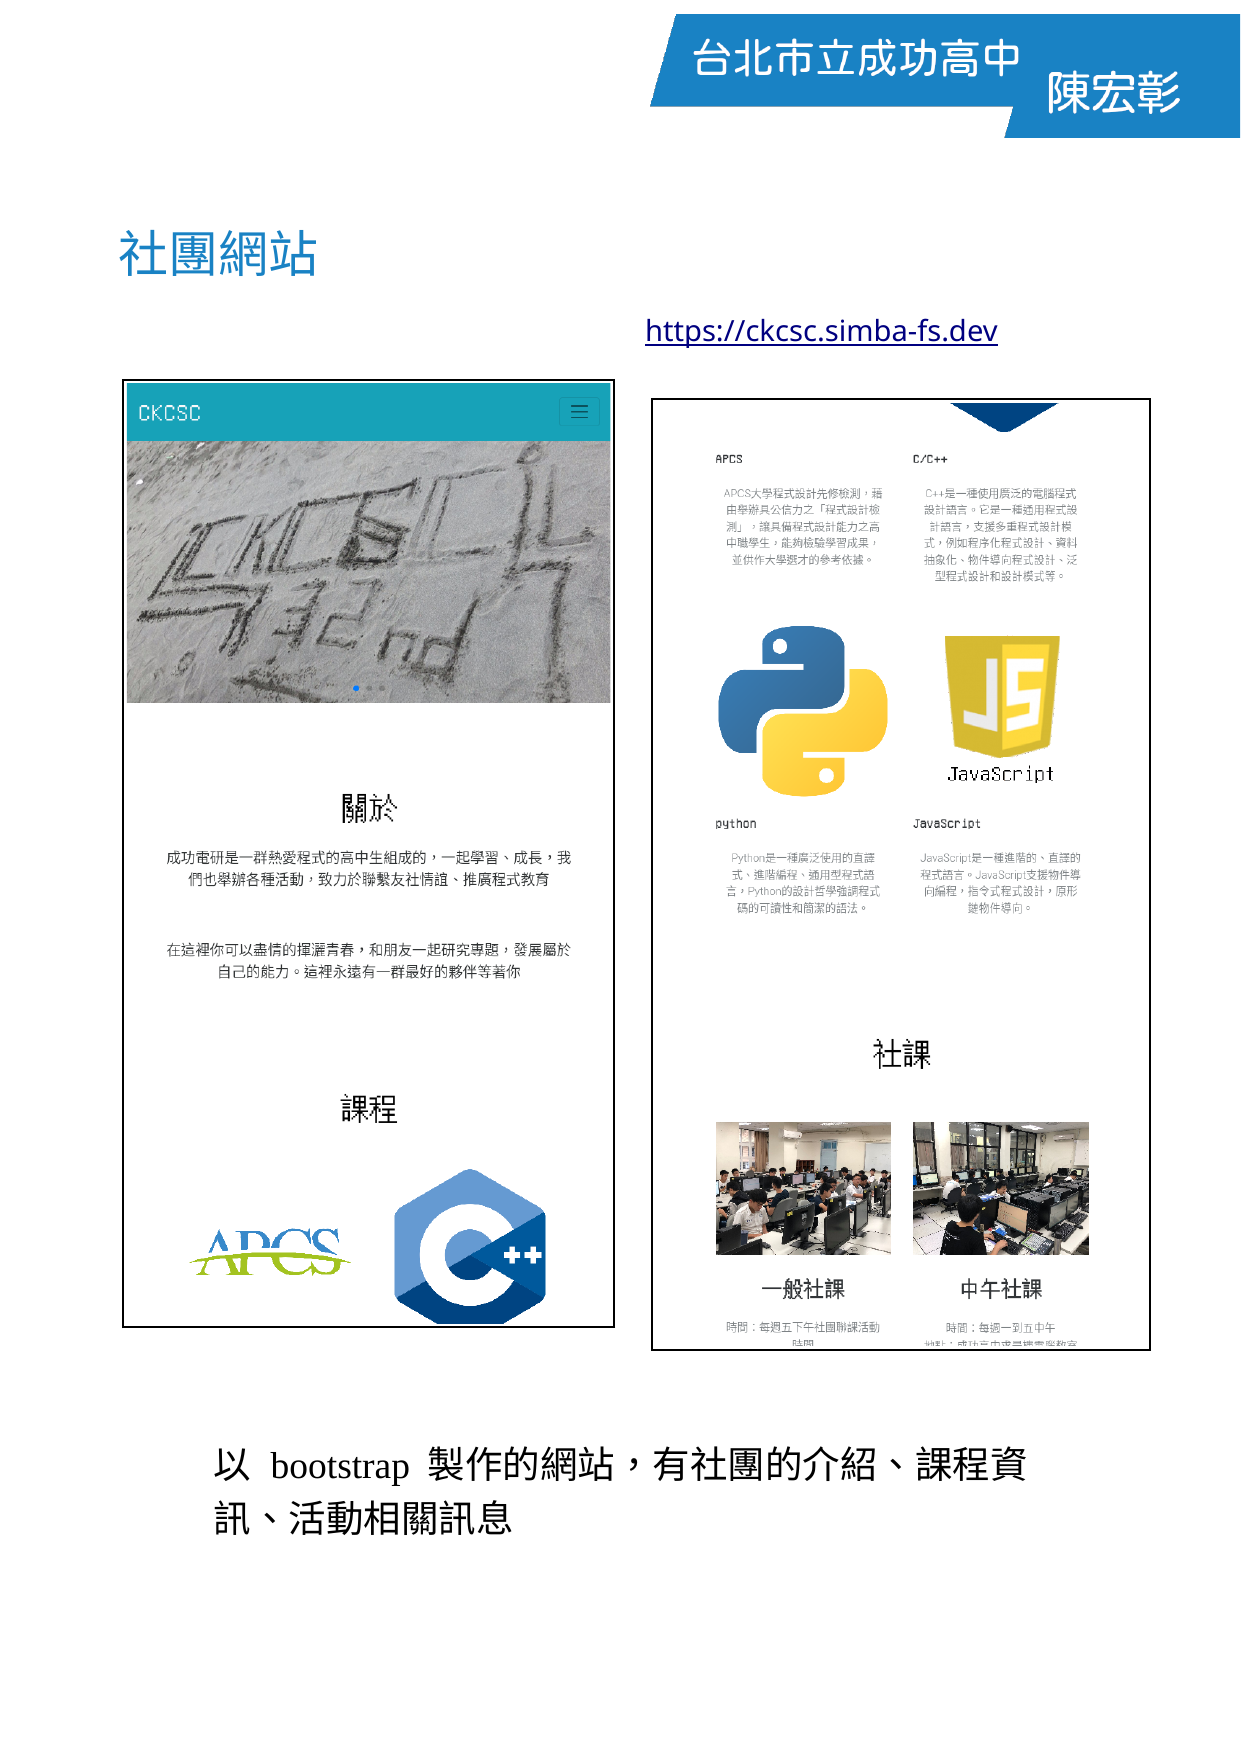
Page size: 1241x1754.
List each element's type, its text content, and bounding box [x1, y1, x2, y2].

text https://ckcsc.simba-fs.dev [118, 311, 1122, 350]
text [124, 381, 613, 1326]
picture [656, 675, 1147, 859]
picture [0, 0, 1241, 152]
subtitle 社團網站 [118, 214, 1122, 287]
